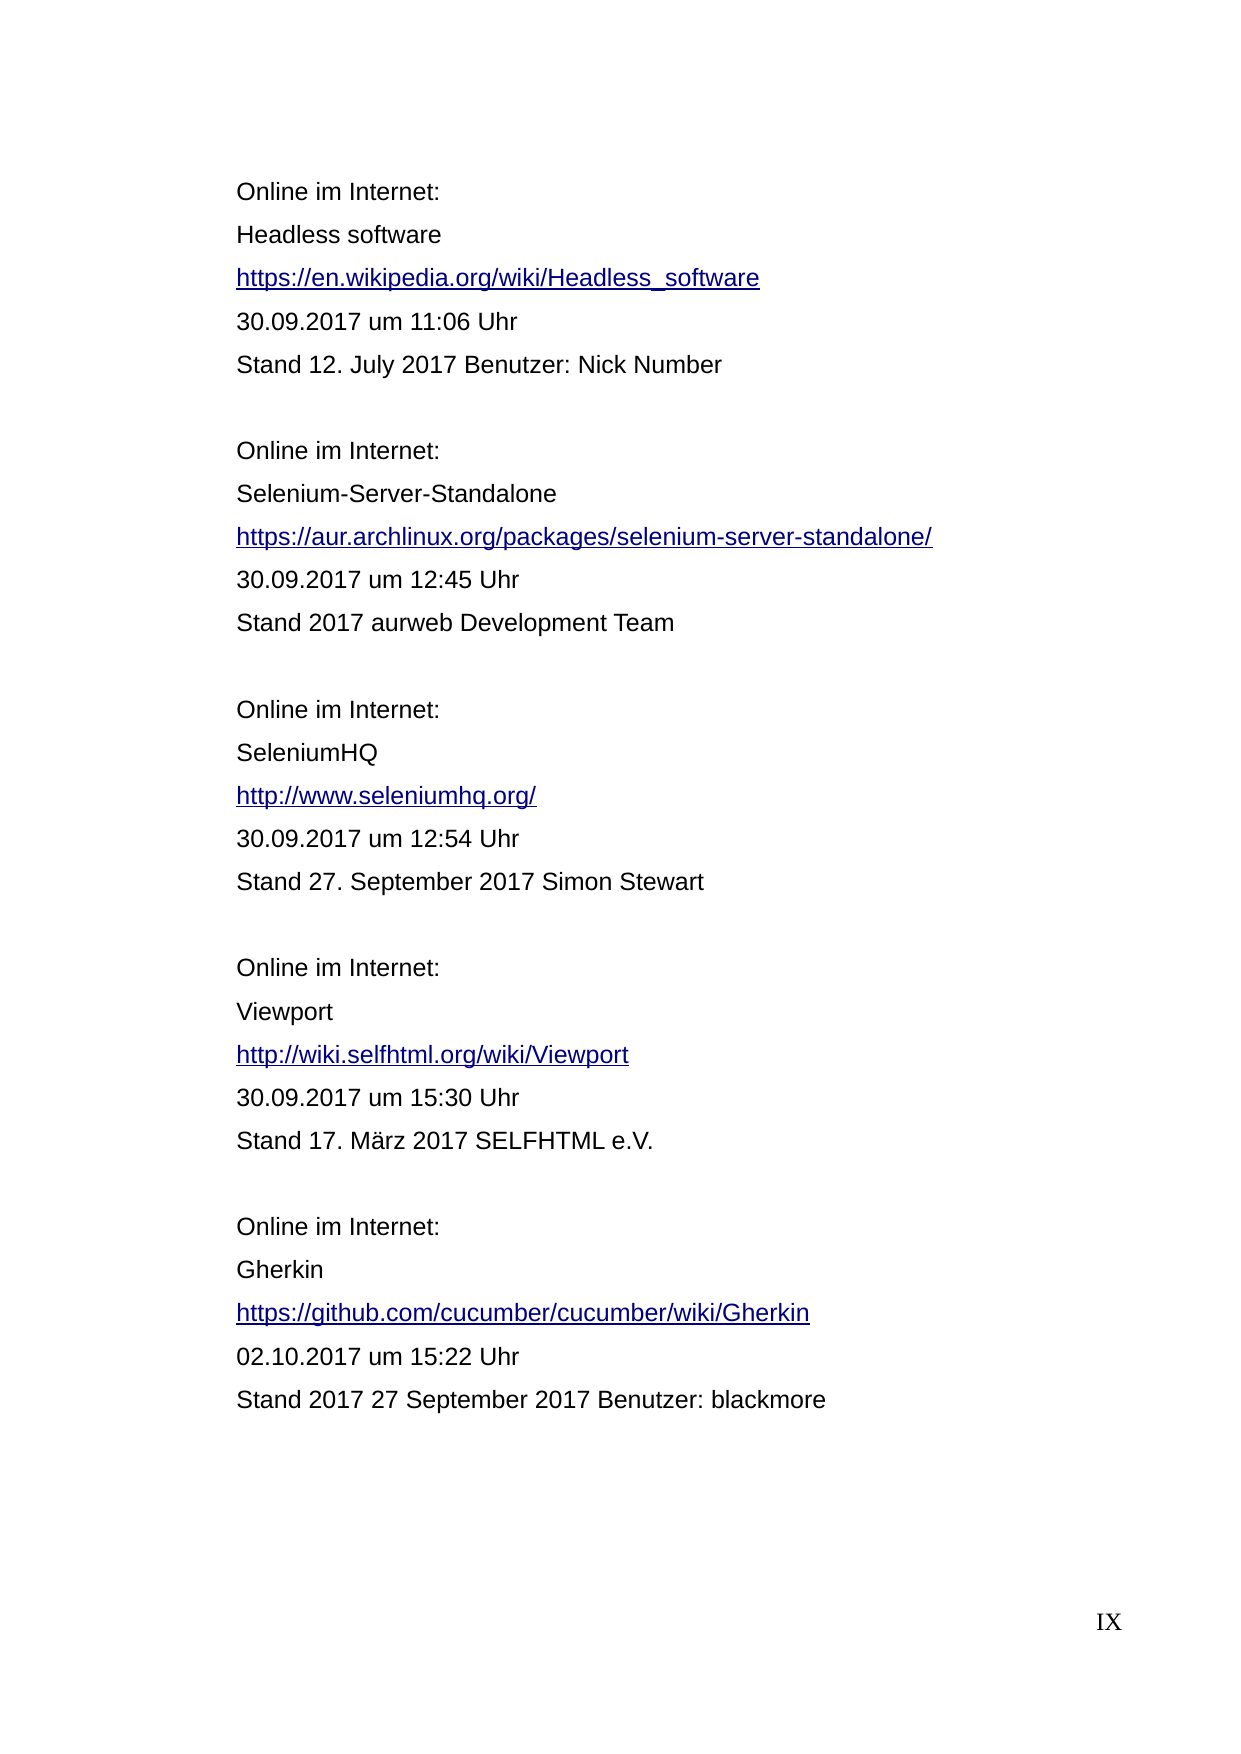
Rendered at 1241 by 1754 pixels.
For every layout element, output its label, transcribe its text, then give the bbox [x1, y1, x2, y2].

text 02.10.2017 um 15:22 Uhr [236, 1342, 1122, 1370]
text Online im Internet: [236, 436, 1122, 465]
text Gherkin [236, 1255, 1122, 1284]
text http://www.seleniumhq.org/ [236, 781, 1122, 810]
text Online im Internet: [236, 1212, 1122, 1241]
text Stand 2017 27 September 2017 Benutzer: blackmore [236, 1385, 1122, 1413]
text Stand 12. July 2017 Benutzer: Nick Number [236, 350, 1122, 378]
text Online im Internet: [236, 695, 1122, 723]
text https://en.wikipedia.org/wiki/Headless_software [236, 263, 1122, 292]
text 30.09.2017 um 12:45 Uhr [236, 565, 1122, 594]
text Stand 2017 aurweb Development Team [236, 608, 1122, 637]
text SeleniumHQ [236, 738, 1122, 767]
text Selenium-Server-Standalone [236, 479, 1122, 508]
text 30.09.2017 um 12:54 Uhr [236, 824, 1122, 853]
text Headless software [236, 220, 1122, 249]
text Viewport [236, 997, 1122, 1025]
text http://wiki.selfhtml.org/wiki/Viewport [236, 1040, 1122, 1068]
text 30.09.2017 um 11:06 Uhr [236, 307, 1122, 335]
text Online im Internet: [236, 177, 1122, 206]
text https://aur.archlinux.org/packages/selenium-server-standalone/ [236, 522, 1122, 551]
text https://github.com/cucumber/cucumber/wiki/Gherkin [236, 1298, 1122, 1327]
text 30.09.2017 um 15:30 Uhr [236, 1083, 1122, 1112]
text Stand 17. März 2017 SELFHTML e.V. [236, 1126, 1122, 1155]
text Online im Internet: [236, 953, 1122, 982]
text Stand 27. September 2017 Simon Stewart [236, 867, 1122, 896]
